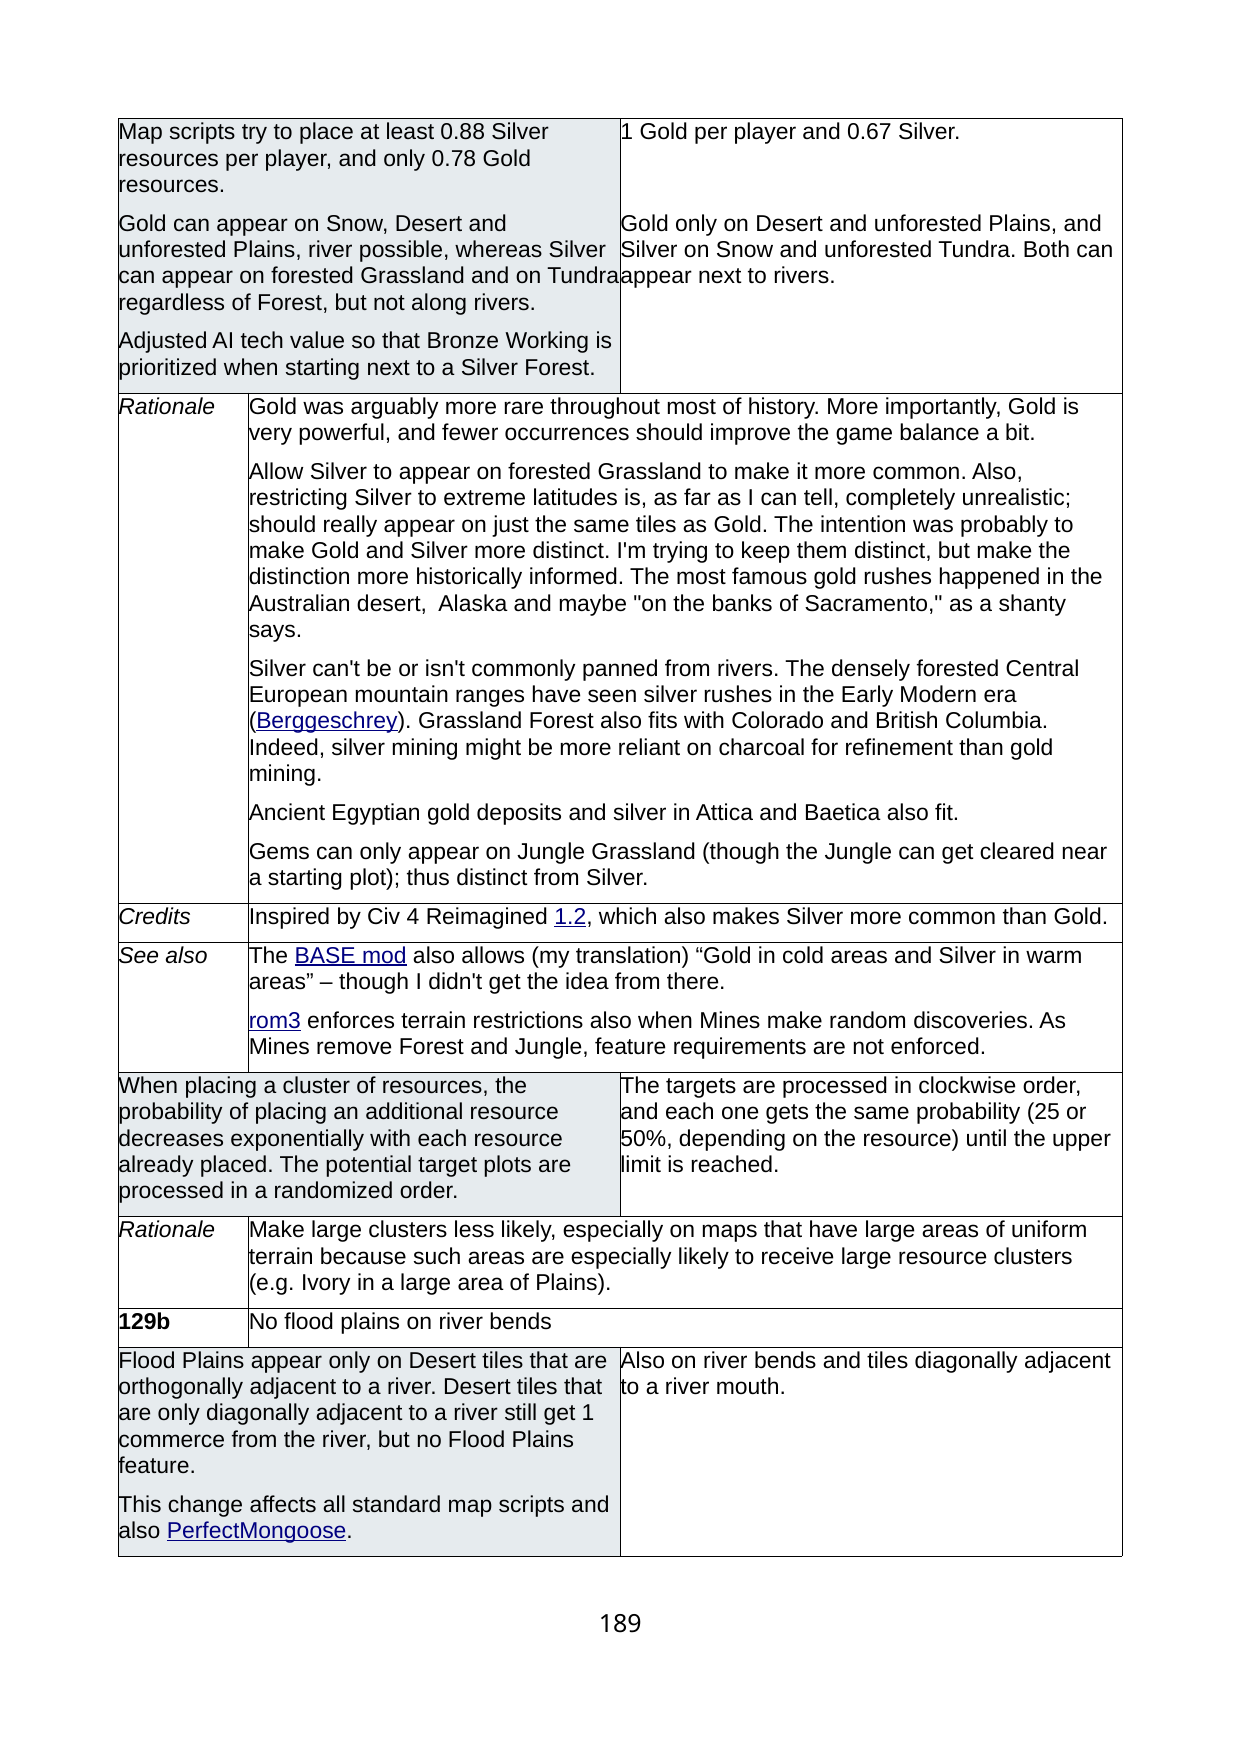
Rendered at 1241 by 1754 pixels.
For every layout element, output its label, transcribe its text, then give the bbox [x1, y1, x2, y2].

table_cell 1 Gold per player and 0.67 Silver. Gold only on Desert and unforested Plains, and Silver on Snow and unforested Tundra. Both can appear next to rivers. [621, 119, 1122, 393]
table_cell See also [119, 943, 248, 1072]
table_cell The BASE mod also allows (my translation) “Gold in cold areas and Silver in warm areas” – though I didn't get the idea from there. rom3 enforces terrain restrictions also when Mines make random discoveries. As Mines remove Forest and Jungle, feature requirements are not enforced. [249, 943, 1122, 1072]
table_cell Flood Plains appear only on Desert tiles that are orthogonally adjacent to a river. Desert tiles that are only diagonally adjacent to a river still get 1 commerce from the river, but no Flood Plains feature. This change affects all standard map scripts and also PerfectMongoose. [119, 1348, 620, 1556]
table_cell 129b [119, 1309, 248, 1347]
table_cell Gold was arguably more rare throughout most of history. More importantly, Gold is very powerful, and fewer occurrences should improve the game balance a bit. Allow Silver to appear on forested Grassland to make it more common. Also, restricting Silver to extreme latitudes is, as far as I can tell, completely unrealistic; should really appear on just the same tiles as Gold. The intention was probably to make Gold and Silver more distinct. I'm trying to keep them distinct, but make the distinction more historically informed. The most famous gold rushes happened in the Australian desert, Alaska and maybe "on the banks of Sacramento," as a shanty says. Silver can't be or isn't commonly panned from rivers. The densely forested Central European mountain ranges have seen silver rushes in the Early Modern era (Berggeschrey). Grassland Forest also fits with Colorado and British Columbia. Indeed, silver mining might be more reliant on charcoal for refinement than gold mining. Ancient Egyptian gold deposits and silver in Attica and Baetica also fit. Gems can only appear on Jungle Grassland (though the Jungle can get cleared near a starting plot); thus distinct from Silver. [249, 394, 1122, 903]
table_cell Map scripts try to place at least 0.88 Silver resources per player, and only 0.78 Gold resources. Gold can appear on Snow, Desert and unforested Plains, river possible, whereas Silver can appear on forested Grassland and on Tundra regardless of Forest, but not along rivers. Adjusted AI tech value so that Bronze Working is prioritized when starting next to a Silver Forest. [119, 119, 620, 393]
table_cell No flood plains on river bends [249, 1309, 1122, 1347]
table_cell Inspired by Civ 4 Reimagined 1.2, which also makes Silver more common than Gold. [249, 904, 1122, 942]
table_cell Credits [119, 904, 248, 942]
table_cell Rationale [119, 394, 248, 903]
table_cell The targets are processed in clockwise order, and each one gets the same probability (25 or 50%, depending on the resource) until the upper limit is reached. [621, 1073, 1122, 1216]
table_cell Make large clusters less likely, especially on maps that have large areas of uniform terrain because such areas are especially likely to receive large resource clusters (e.g. Ivory in a large area of Plains). [249, 1217, 1122, 1308]
table_cell When placing a cluster of resources, the probability of placing an additional resource decreases exponentially with each resource already placed. The potential target plots are processed in a randomized order. [119, 1073, 620, 1216]
table_cell Also on river bends and tiles diagonally adjacent to a river mouth. [621, 1348, 1122, 1556]
table_cell Rationale [119, 1217, 248, 1308]
